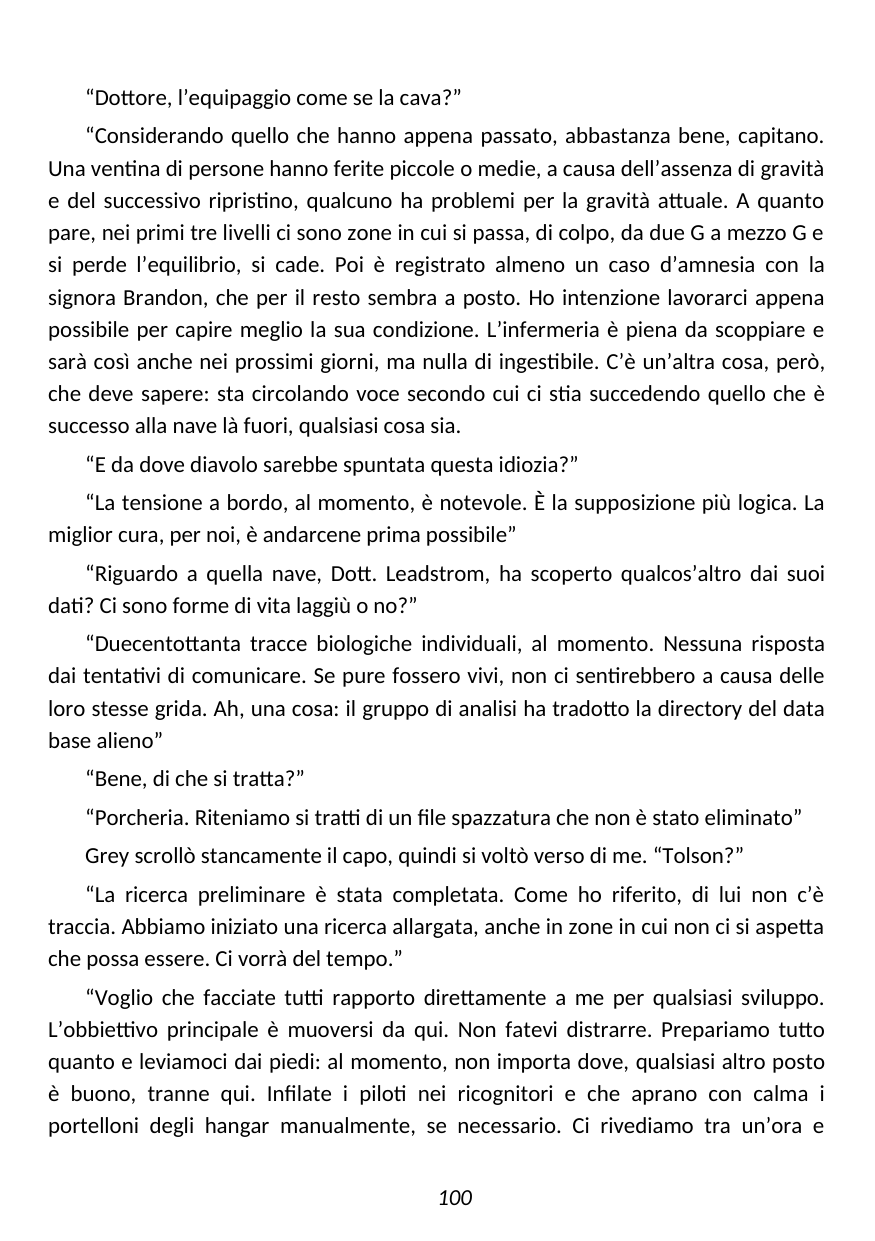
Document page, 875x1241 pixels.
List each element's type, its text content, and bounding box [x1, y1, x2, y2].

text “Bene, di che si tratta?” [48, 764, 826, 792]
text “Porcheria. Riteniamo si tratti di un file spazzatura che non è stato eliminato” [48, 803, 826, 831]
text “Voglio che facciate tutti rapporto direttamente a me per qualsiasi sviluppo. L’obbiettivo principale è muoversi da qui. Non fatevi distrarre. Prepariamo tutto quanto e leviamoci dai piedi: al momento, non importa dove, qualsiasi altro posto è buono, tranne qui. Infilate i piloti nei ricognitori e che aprano con calma i portelloni degli hangar manualmente, se necessario. Ci rivediamo tra un’ora e [48, 983, 826, 1139]
text “La tensione a bordo, al momento, è notevole. È la supposizione più logica. La miglior cura, per noi, è andarcene prima possibile” [48, 488, 826, 548]
text “Considerando quello che hanno appena passato, abbastanza bene, capitano. Una ventina di persone hanno ferite piccole o medie, a causa dell’assenza di gravità e del successivo ripristino, qualcuno ha problemi per la gravità attuale. A quanto pare, nei primi tre livelli ci sono zone in cui si passa, di colpo, da due G a mezzo G e si perde l’equilibrio, si cade. Poi è registrato almeno un caso d’amnesia con la signora Brandon, che per il resto sembra a posto. Ho intenzione lavorarci appena possibile per capire meglio la sua condizione. L’infermeria è piena da scoppiare e sarà così anche nei prossimi giorni, ma nulla di ingestibile. C’è un’altra cosa, però, che deve sapere: sta circolando voce secondo cui ci stia succedendo quello che è successo alla nave là fuori, qualsiasi cosa sia. [48, 122, 826, 439]
text “La ricerca preliminare è stata completata. Come ho riferito, di lui non c’è traccia. Abbiamo iniziato una ricerca allargata, anche in zone in cui non ci si aspetta che possa essere. Ci vorrà del tempo.” [48, 880, 826, 972]
text “Dottore, l’equipaggio come se la cava?” [48, 83, 826, 111]
text “E da dove diavolo sarebbe spuntata questa idiozia?” [48, 450, 826, 478]
text “Riguardo a quella nave, Dott. Leadstrom, ha scoperto qualcos’altro dai suoi dati? Ci sono forme di vita laggiù o no?” [48, 559, 826, 619]
text “Duecentottanta tracce biologiche individuali, al momento. Nessuna risposta dai tentativi di comunicare. Se pure fossero vivi, non ci sentirebbero a causa delle loro stesse grida. Ah, una cosa: il gruppo di analisi ha tradotto la directory del data base alieno” [48, 629, 826, 754]
text Grey scrollò stancamente il capo, quindi si voltò verso di me. “Tolson?” [48, 841, 826, 869]
